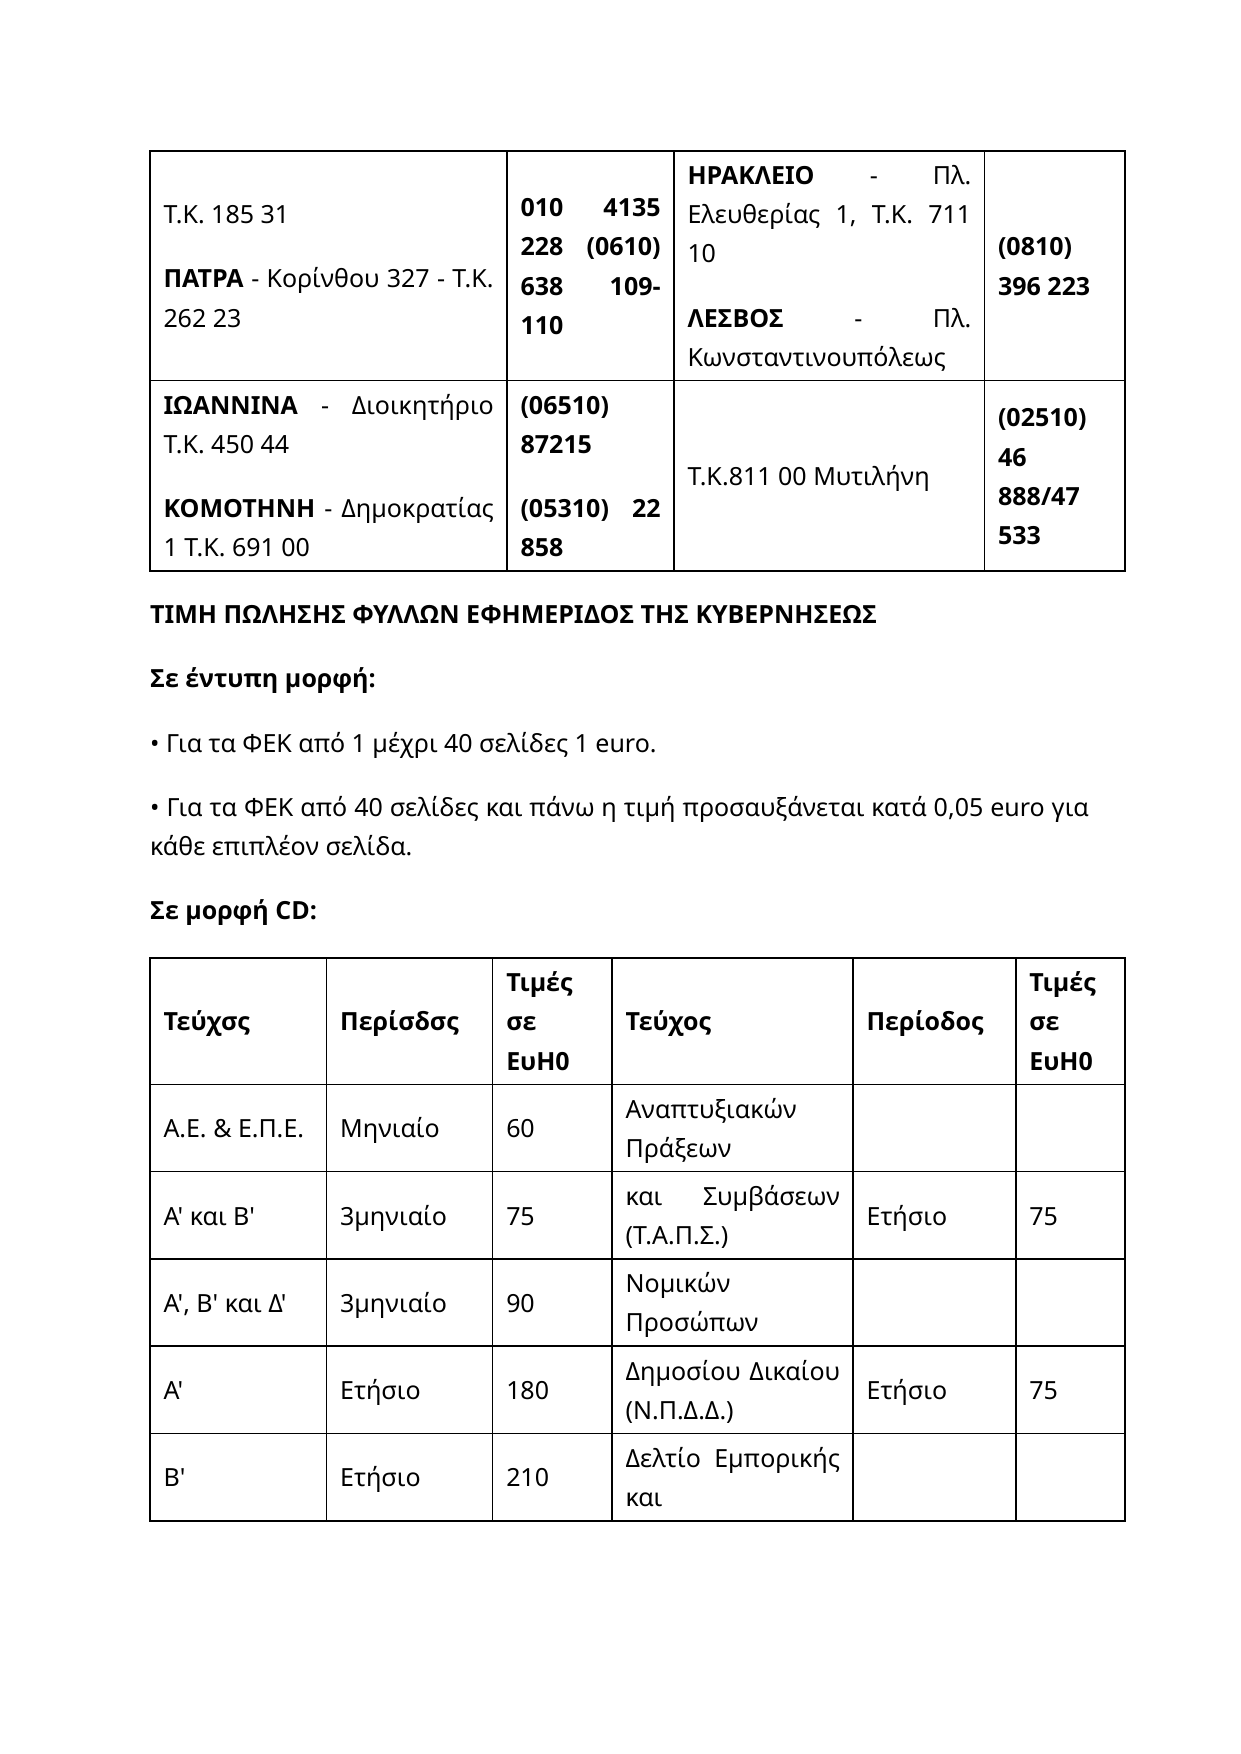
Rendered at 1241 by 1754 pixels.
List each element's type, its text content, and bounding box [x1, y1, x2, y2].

table_cell Νομικών Προσώπων [613, 1260, 852, 1345]
table_header Τεύχος [613, 959, 852, 1083]
table_cell Ετήσιο [854, 1172, 1015, 1258]
table_cell [854, 1434, 1015, 1520]
table_cell 3μηνιαίο [327, 1172, 492, 1258]
table_cell Μηνιαίο [327, 1085, 492, 1171]
table_header Περίσδσς [327, 959, 492, 1083]
table_cell 010 4135 228 (0610) 638 109-110 [508, 152, 673, 380]
table_cell [854, 1085, 1015, 1171]
table_cell Ετήσιο [327, 1347, 492, 1433]
text Σε μορφή CD: [150, 893, 1090, 927]
table_cell ΗΡΑΚΛΕΙΟ - Πλ. Ελευθερίας 1, Τ.Κ. 711 10 ΛΕΣΒΟΣ - Πλ. Κωνσταντινουπόλεως [675, 152, 984, 380]
table_cell ΙΩΑΝΝΙΝΑ - Διοικητήριο Τ.Κ. 450 44 ΚΟΜΟΤΗΝΗ - Δημοκρατίας 1 Τ.Κ. 691 00 [151, 381, 506, 570]
table_cell [1017, 1434, 1124, 1520]
table_cell Δελτίο Εμπορικής και [613, 1434, 852, 1520]
table_header Τιμές σε ΕυΗ0 [493, 959, 611, 1083]
table_cell B' [151, 1434, 326, 1520]
table_cell (06510) 87215 (05310) 22 858 [508, 381, 673, 570]
table_header Τιμές σε ΕυΗ0 [1017, 959, 1124, 1083]
table_cell Ετήσιο [327, 1434, 492, 1520]
table_cell 75 [493, 1172, 611, 1258]
table_cell [1017, 1085, 1124, 1171]
table_cell Αναπτυξιακών Πράξεων [613, 1085, 852, 1171]
table_header Τεύχσς [151, 959, 326, 1083]
text • Για τα ΦΕΚ από 1 μέχρι 40 σελίδες 1 euro. [150, 725, 1090, 759]
table_cell 90 [493, 1260, 611, 1345]
table_cell (02510) 46 888/47 533 [985, 381, 1124, 570]
table_cell Α' και Β' [151, 1172, 326, 1258]
table_cell και Συμβάσεων (Τ.Α.Π.Σ.) [613, 1172, 852, 1258]
table_cell [854, 1260, 1015, 1345]
table_cell Α', Β' και Δ' [151, 1260, 326, 1345]
table_cell A' [151, 1347, 326, 1433]
text Σε έντυπη μορφή: [150, 661, 1090, 695]
table_cell [1017, 1260, 1124, 1345]
table_cell 75 [1017, 1347, 1124, 1433]
table_cell Τ.Κ. 185 31 ΠΑΤΡΑ - Κορίνθου 327 - Τ.Κ. 262 23 [151, 152, 506, 380]
table_cell (0810) 396 223 [985, 152, 1124, 380]
table_header Περίοδος [854, 959, 1015, 1083]
table_cell 210 [493, 1434, 611, 1520]
table_cell 3μηνιαίο [327, 1260, 492, 1345]
table_cell 60 [493, 1085, 611, 1171]
table_cell 75 [1017, 1172, 1124, 1258]
text • Για τα ΦΕΚ από 40 σελίδες και πάνω η τιμή προσαυξάνεται κατά 0,05 euro για κάθε επιπλέον σελίδα. [150, 789, 1090, 863]
text ΤΙΜΗ ΠΩΛΗΣΗΣ ΦΥΛΛΩΝ ΕΦΗΜΕΡΙΔΟΣ ΤΗΣ ΚΥΒΕΡΝΗΣΕΩΣ [150, 597, 1090, 631]
table_cell Ετήσιο [854, 1347, 1015, 1433]
table_cell Τ.Κ.811 00 Μυτιλήνη [675, 381, 984, 570]
table_cell 180 [493, 1347, 611, 1433]
table_cell Α.Ε. & Ε.Π.Ε. [151, 1085, 326, 1171]
table_cell Δημοσίου Δικαίου (Ν.Π.Δ.Δ.) [613, 1347, 852, 1433]
